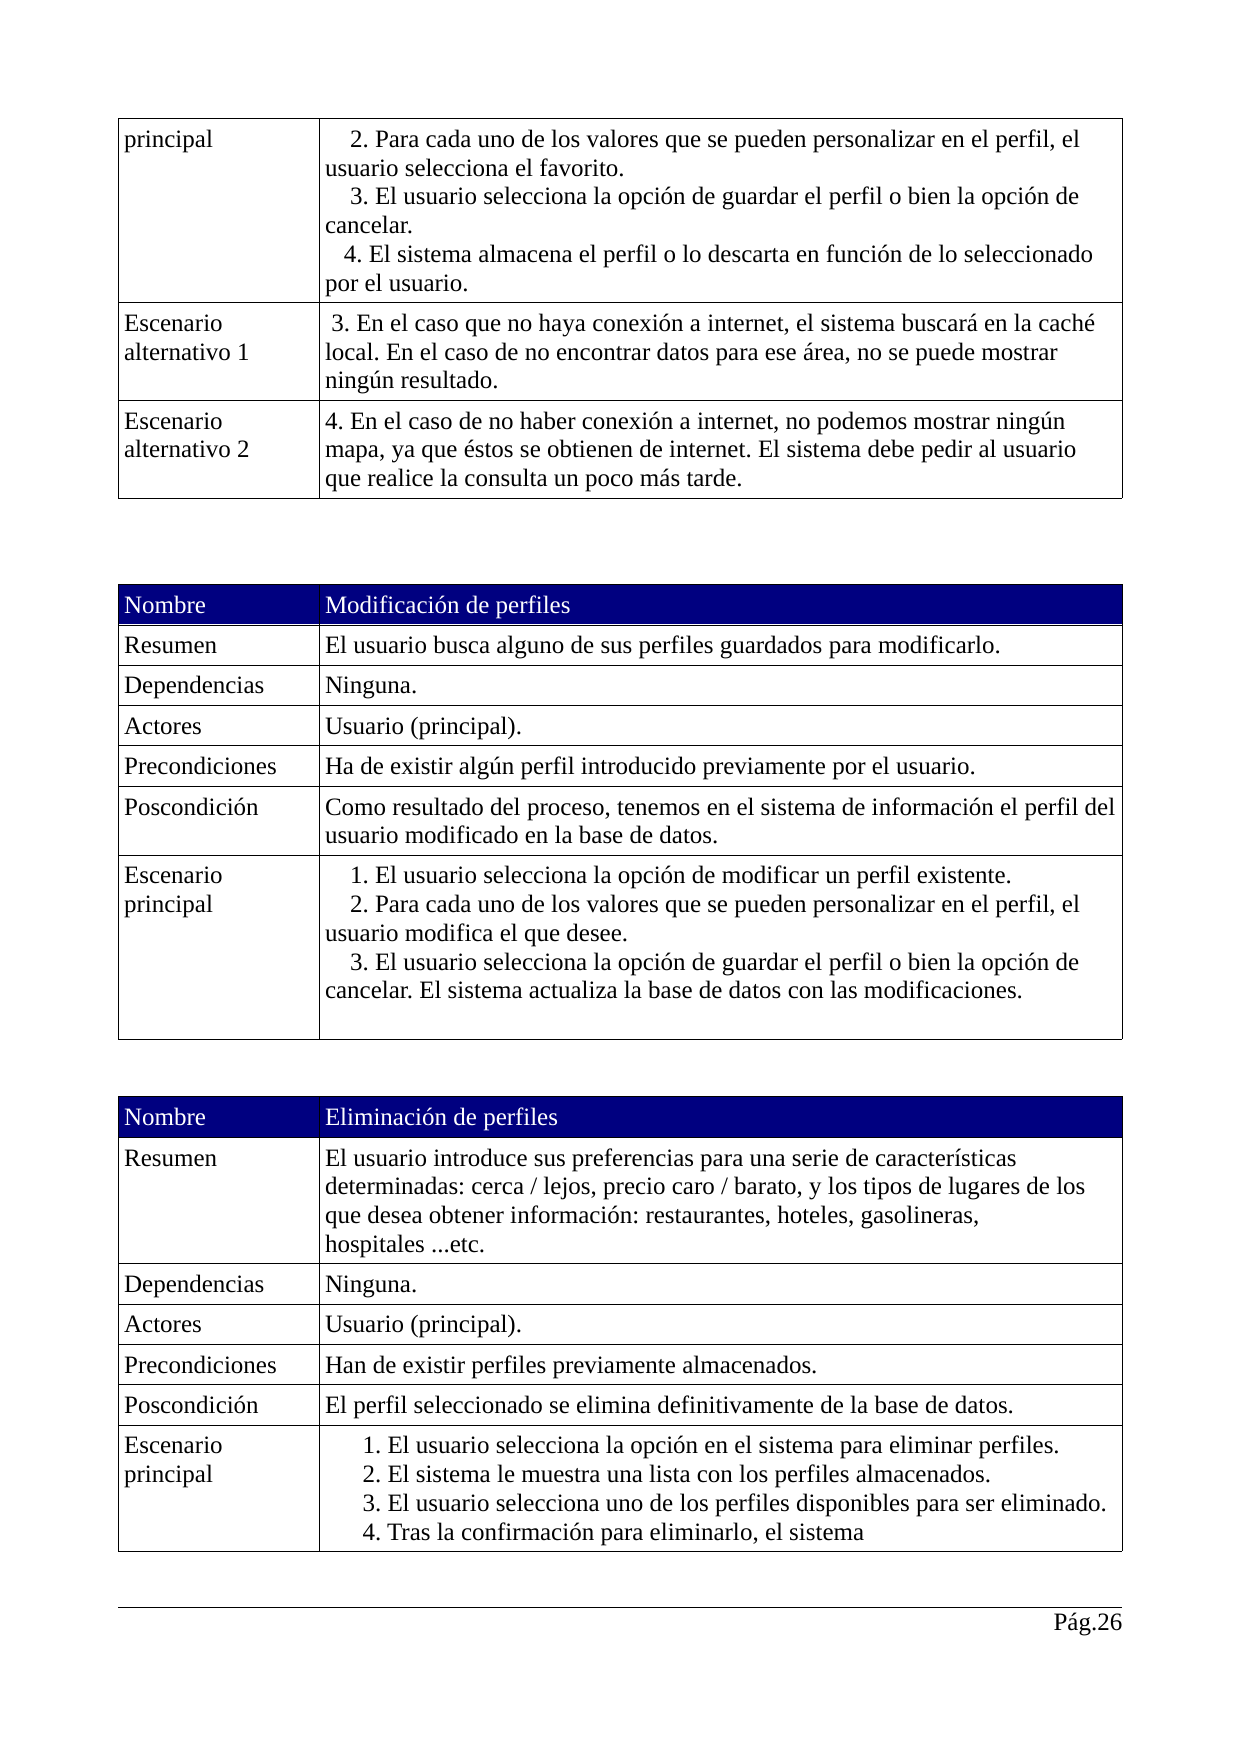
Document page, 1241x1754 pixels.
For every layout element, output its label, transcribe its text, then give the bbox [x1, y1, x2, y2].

table_cell principal [119, 119, 319, 302]
table_cell Precondiciones [119, 746, 319, 786]
table_cell Han de existir perfiles previamente almacenados. [320, 1345, 1122, 1384]
table_cell Actores [119, 1305, 319, 1344]
table_cell 1. El usuario selecciona la opción en el sistema para eliminar perfiles. 2. El sistema le muestra una lista con los perfiles almacenados. 3. El usuario selecciona uno de los perfiles disponibles para ser eliminado. 4. Tras la confirmación para eliminarlo, el sistema [320, 1426, 1122, 1551]
table_header Nombre [119, 585, 319, 624]
table_cell Dependencias [119, 666, 319, 705]
table_cell Escenario alternativo 1 [119, 303, 319, 400]
table_cell Precondiciones [119, 1345, 319, 1384]
table_cell Resumen [119, 626, 319, 665]
table_cell El usuario introduce sus preferencias para una serie de características determinadas: cerca / lejos, precio caro / barato, y los tipos de lugares de los que desea obtener información: restaurantes, hoteles, gasolineras, hospitales ...etc. [320, 1138, 1122, 1263]
table_cell Resumen [119, 1138, 319, 1263]
table_header Eliminación de perfiles [320, 1097, 1122, 1137]
table_cell Ninguna. [320, 666, 1122, 705]
table_cell El perfil seleccionado se elimina definitivamente de la base de datos. [320, 1385, 1122, 1424]
table_cell Ninguna. [320, 1264, 1122, 1304]
table_cell Usuario (principal). [320, 706, 1122, 745]
table_cell Usuario (principal). [320, 1305, 1122, 1344]
table_cell 4. En el caso de no haber conexión a internet, no podemos mostrar ningún mapa, ya que éstos se obtienen de internet. El sistema debe pedir al usuario que realice la consulta un poco más tarde. [320, 401, 1122, 498]
table_header Nombre [119, 1097, 319, 1137]
table_header Modificación de perfiles [320, 585, 1122, 624]
table_cell Escenario principal [119, 856, 319, 1039]
table_cell Actores [119, 706, 319, 745]
table_cell 3. En el caso que no haya conexión a internet, el sistema buscará en la caché local. En el caso de no encontrar datos para ese área, no se puede mostrar ningún resultado. [320, 303, 1122, 400]
table_cell Escenario alternativo 2 [119, 401, 319, 498]
table_cell Dependencias [119, 1264, 319, 1304]
table_cell 1. El usuario selecciona la opción de modificar un perfil existente. 2. Para cada uno de los valores que se pueden personalizar en el perfil, el usuario modifica el que desee. 3. El usuario selecciona la opción de guardar el perfil o bien la opción de cancelar. El sistema actualiza la base de datos con las modificaciones. [320, 856, 1122, 1039]
table_cell Escenario principal [119, 1426, 319, 1551]
table_cell Poscondición [119, 1385, 319, 1424]
table_cell Poscondición [119, 787, 319, 855]
table_cell El usuario busca alguno de sus perfiles guardados para modificarlo. [320, 626, 1122, 665]
table_cell Como resultado del proceso, tenemos en el sistema de información el perfil del usuario modificado en la base de datos. [320, 787, 1122, 855]
table_cell 2. Para cada uno de los valores que se pueden personalizar en el perfil, el usuario selecciona el favorito. 3. El usuario selecciona la opción de guardar el perfil o bien la opción de cancelar. 4. El sistema almacena el perfil o lo descarta en función de lo seleccionado por el usuario. [320, 119, 1122, 302]
table_cell Ha de existir algún perfil introducido previamente por el usuario. [320, 746, 1122, 786]
